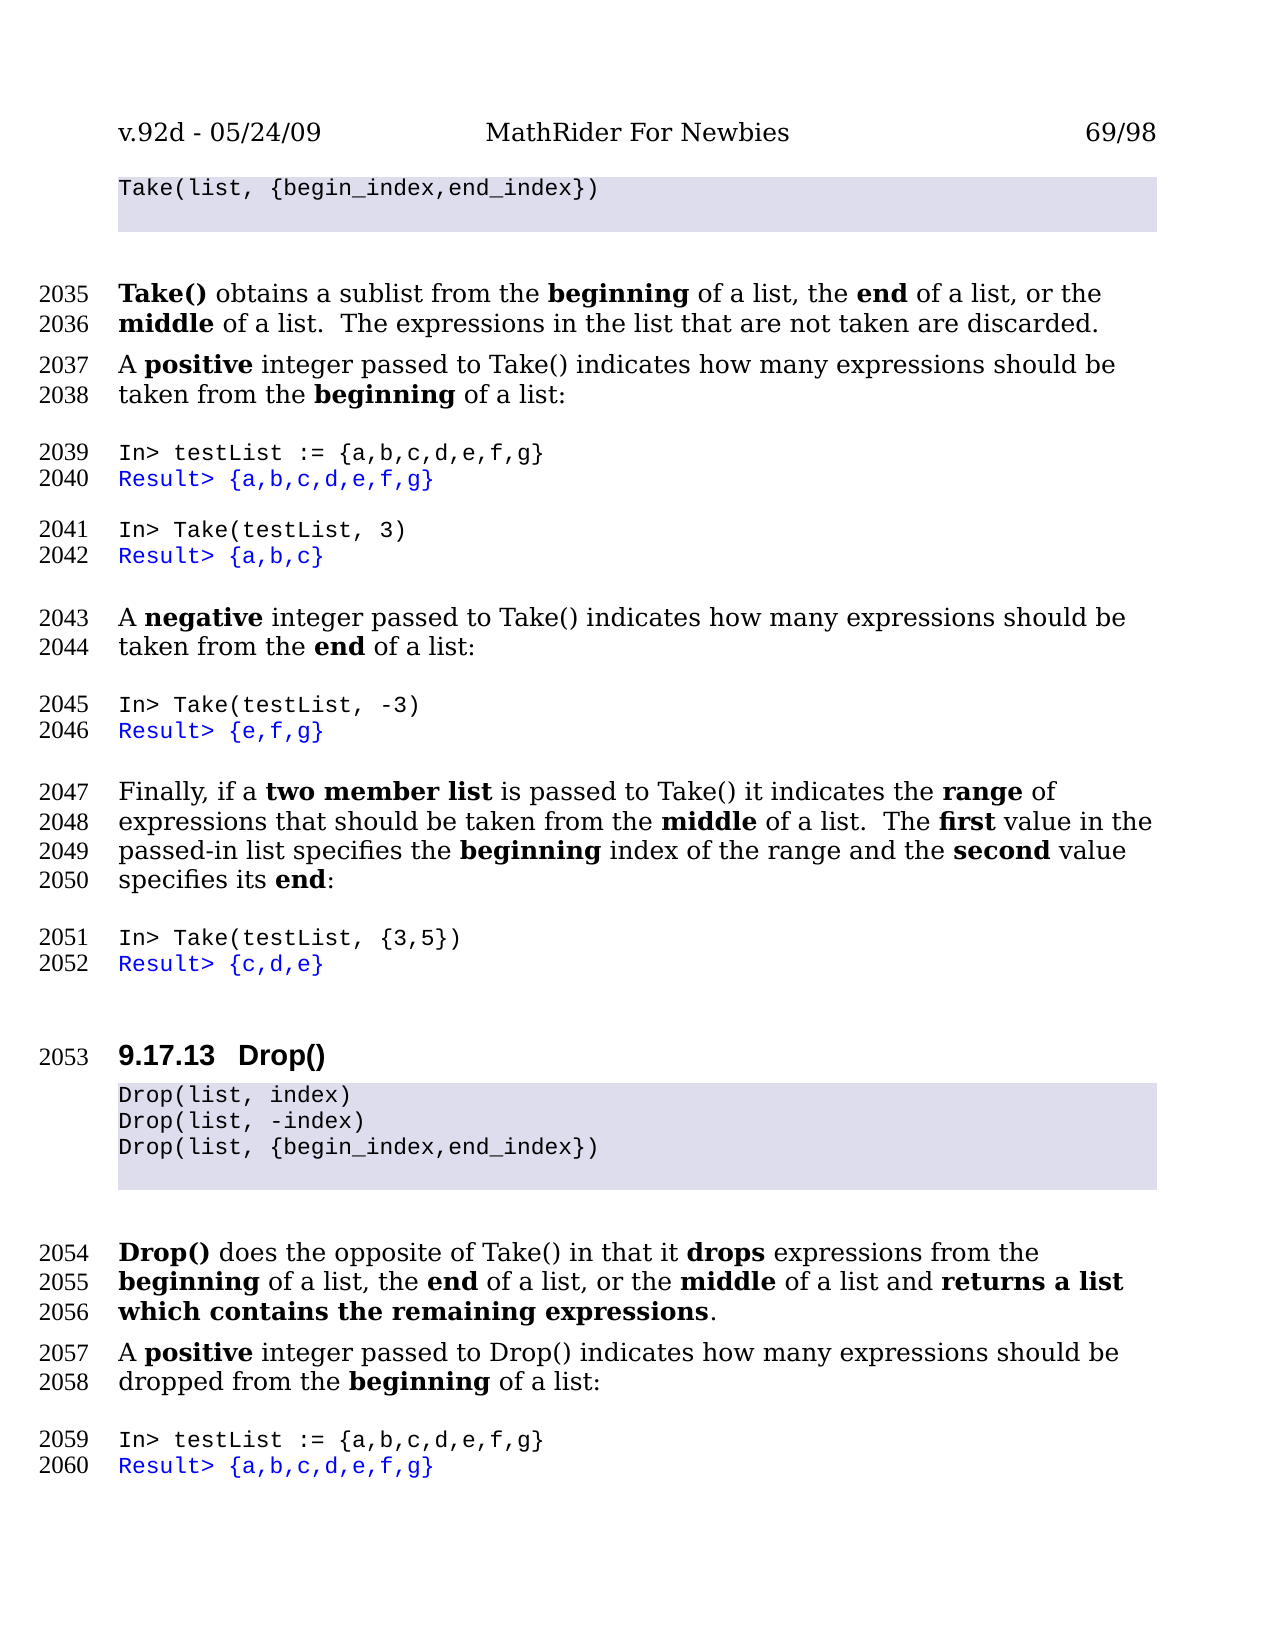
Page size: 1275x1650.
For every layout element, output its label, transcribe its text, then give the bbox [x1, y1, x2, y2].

text In> Take(testList, 3) [118, 519, 1157, 545]
text In> Take(testList, -3) [118, 693, 1157, 719]
text A positive integer passed to Drop() indicates how many expressions should be dropped from the beginning of a list: [118, 1338, 1157, 1397]
text In> testList := {a,b,c,d,e,f,g} [118, 1429, 1157, 1454]
text Result> {c,d,e} [118, 953, 1157, 979]
table_header Drop(list, index) Drop(list, -index) Drop(list, {begin_index,end_index}) [118, 1083, 1157, 1190]
text Take() obtains a sublist from the beginning of a list, the end of a list, or the middle of a list. The expressions in the list that are not taken are discarded. [118, 279, 1157, 338]
text Drop() does the opposite of Take() in that it drops expressions from the beginning of a list, the end of a list, or the middle of a list and returns a list which contains the remaining expressions. [118, 1238, 1157, 1326]
text In> Take(testList, {3,5}) [118, 927, 1157, 953]
text In> testList := {a,b,c,d,e,f,g} [118, 441, 1157, 467]
text Result> {e,f,g} [118, 719, 1157, 745]
subtitle Drop() [118, 1038, 1157, 1071]
text Result> {a,b,c,d,e,f,g} [118, 1454, 1157, 1481]
text Finally, if a two member list is passed to Take() it indicates the range of expressions that should be taken from the middle of a list. The first value in the passed-in list specifies the beginning index of the range and the second value specifies its end: [118, 777, 1157, 895]
text A positive integer passed to Take() indicates how many expressions should be taken from the beginning of a list: [118, 350, 1157, 409]
text Result> {a,b,c} [118, 545, 1157, 571]
text Result> {a,b,c,d,e,f,g} [118, 467, 1157, 493]
text A negative integer passed to Take() indicates how many expressions should be taken from the end of a list: [118, 603, 1157, 661]
table_header Take(list, {begin_index,end_index}) [118, 177, 1157, 232]
